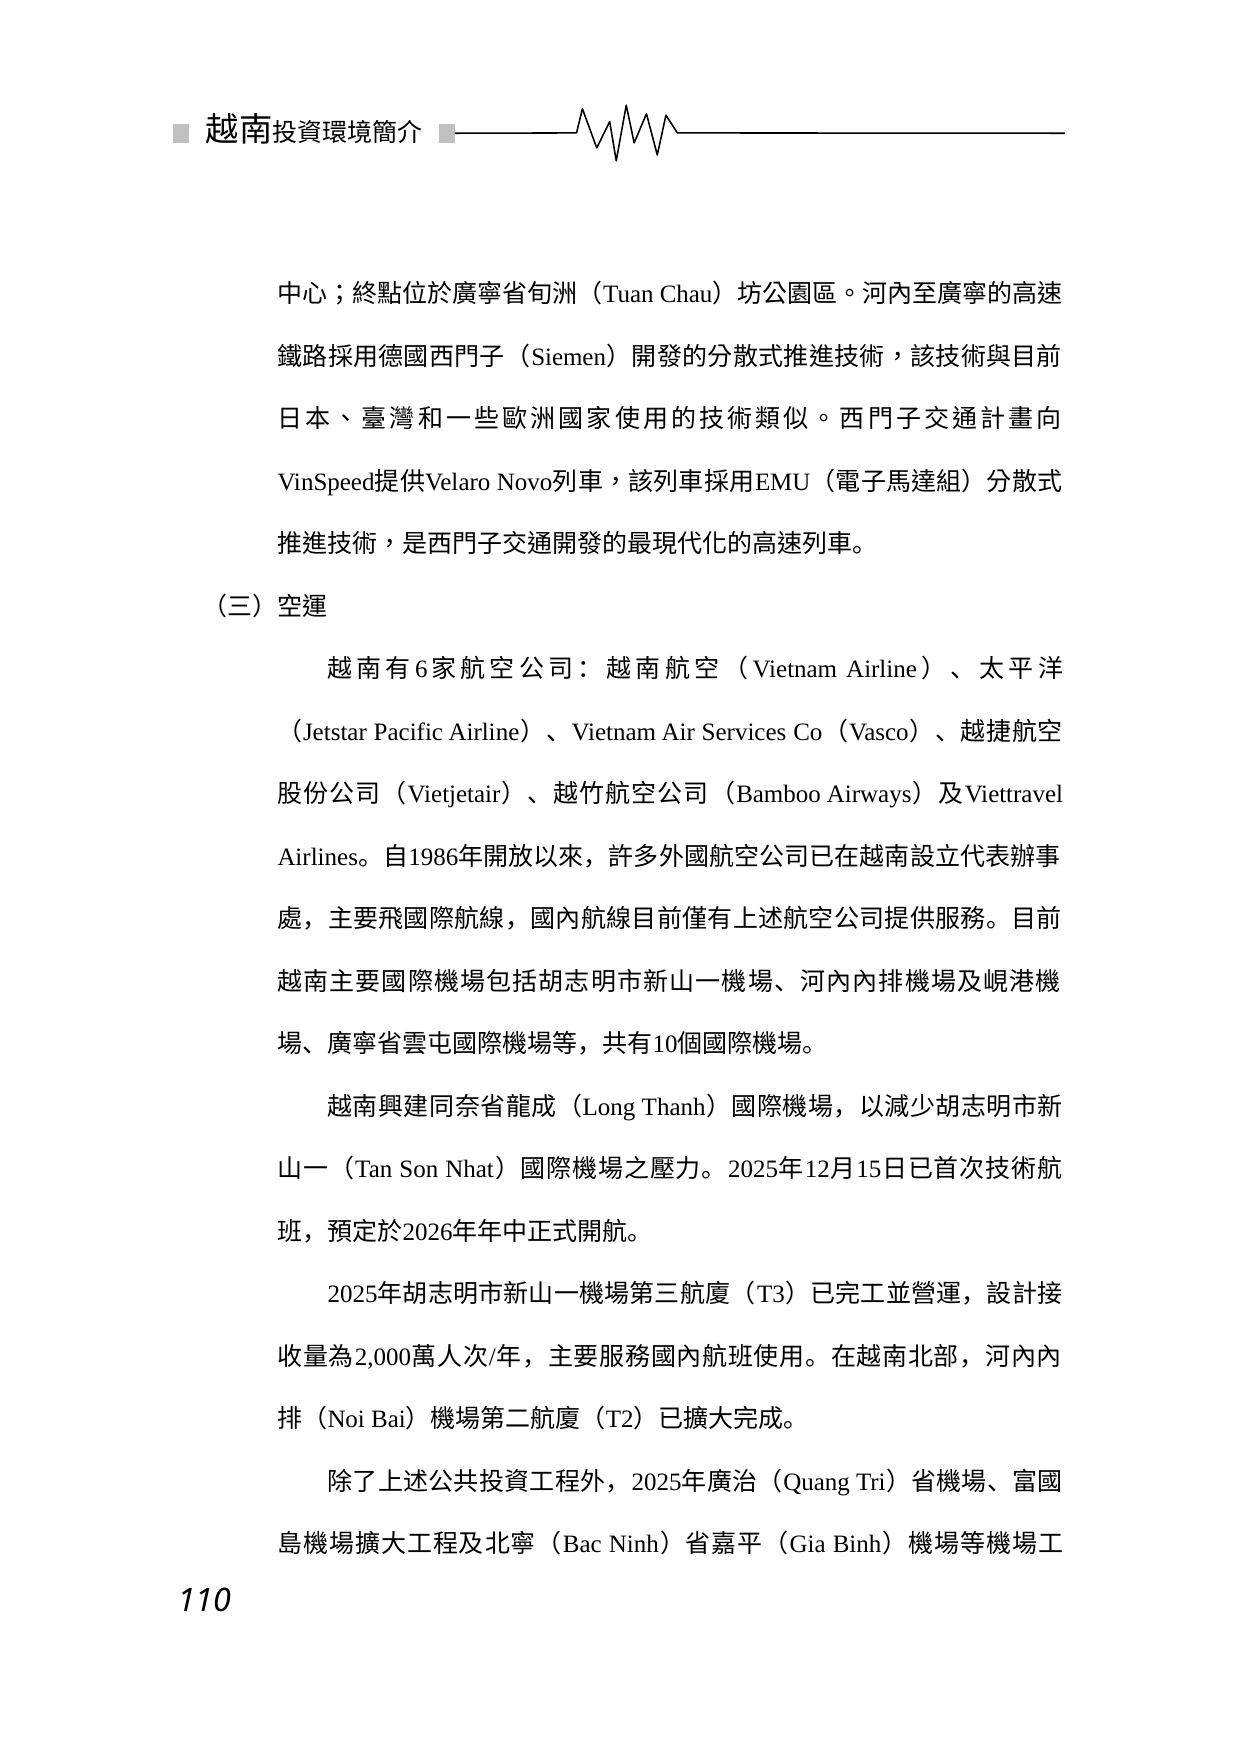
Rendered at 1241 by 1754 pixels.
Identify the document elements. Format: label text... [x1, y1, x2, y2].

text 越南有6家航空公司：越南航空（Vietnam Airline）、太平洋（Jetstar Pacific Airline）、Vietnam Air Services Co（Vasco）、越捷航空股份公司（Vietjetair）、越竹航空公司（Bamboo Airways）及Viettravel Airlines。自1986年開放以來，許多外國航空公司已在越南設立代表辦事處，主要飛國際航線，國內航線目前僅有上述航空公司提供服務。目前越南主要國際機場包括胡志明市新山一機場、河內內排機場及峴港機場、廣寧省雲屯國際機場等，共有10個國際機場。 [277, 625, 1063, 1063]
text 除了上述公共投資工程外，2025年廣治（Quang Tri）省機場、富國島機場擴大工程及北寧（Bac Ninh）省嘉平（Gia Binh）機場等機場工 [277, 1438, 1063, 1563]
text 越南興建同奈省龍成（Long Thanh）國際機場，以減少胡志明市新山一（Tan Son Nhat）國際機場之壓力。2025年12月15日已首次技術航班，預定於2026年年中正式開航。 [277, 1063, 1063, 1250]
text 2025年胡志明市新山一機場第三航廈（T3）已完工並營運，設計接收量為2,000萬人次/年，主要服務國內航班使用。在越南北部，河內內排（Noi Bai）機場第二航廈（T2）已擴大完成。 [277, 1250, 1063, 1438]
text 中心；終點位於廣寧省旬洲（Tuan Chau）坊公園區。河內至廣寧的高速鐵路採用德國西門子（Siemen）開發的分散式推進技術，該技術與目前日本、臺灣和一些歐洲國家使用的技術類似。西門子交通計畫向VinSpeed提供Velaro Novo列車，該列車採用EMU（電子馬達組）分散式推進技術，是西門子交通開發的最現代化的高速列車。 [277, 250, 1063, 563]
text （三）空運 [202, 563, 1063, 625]
